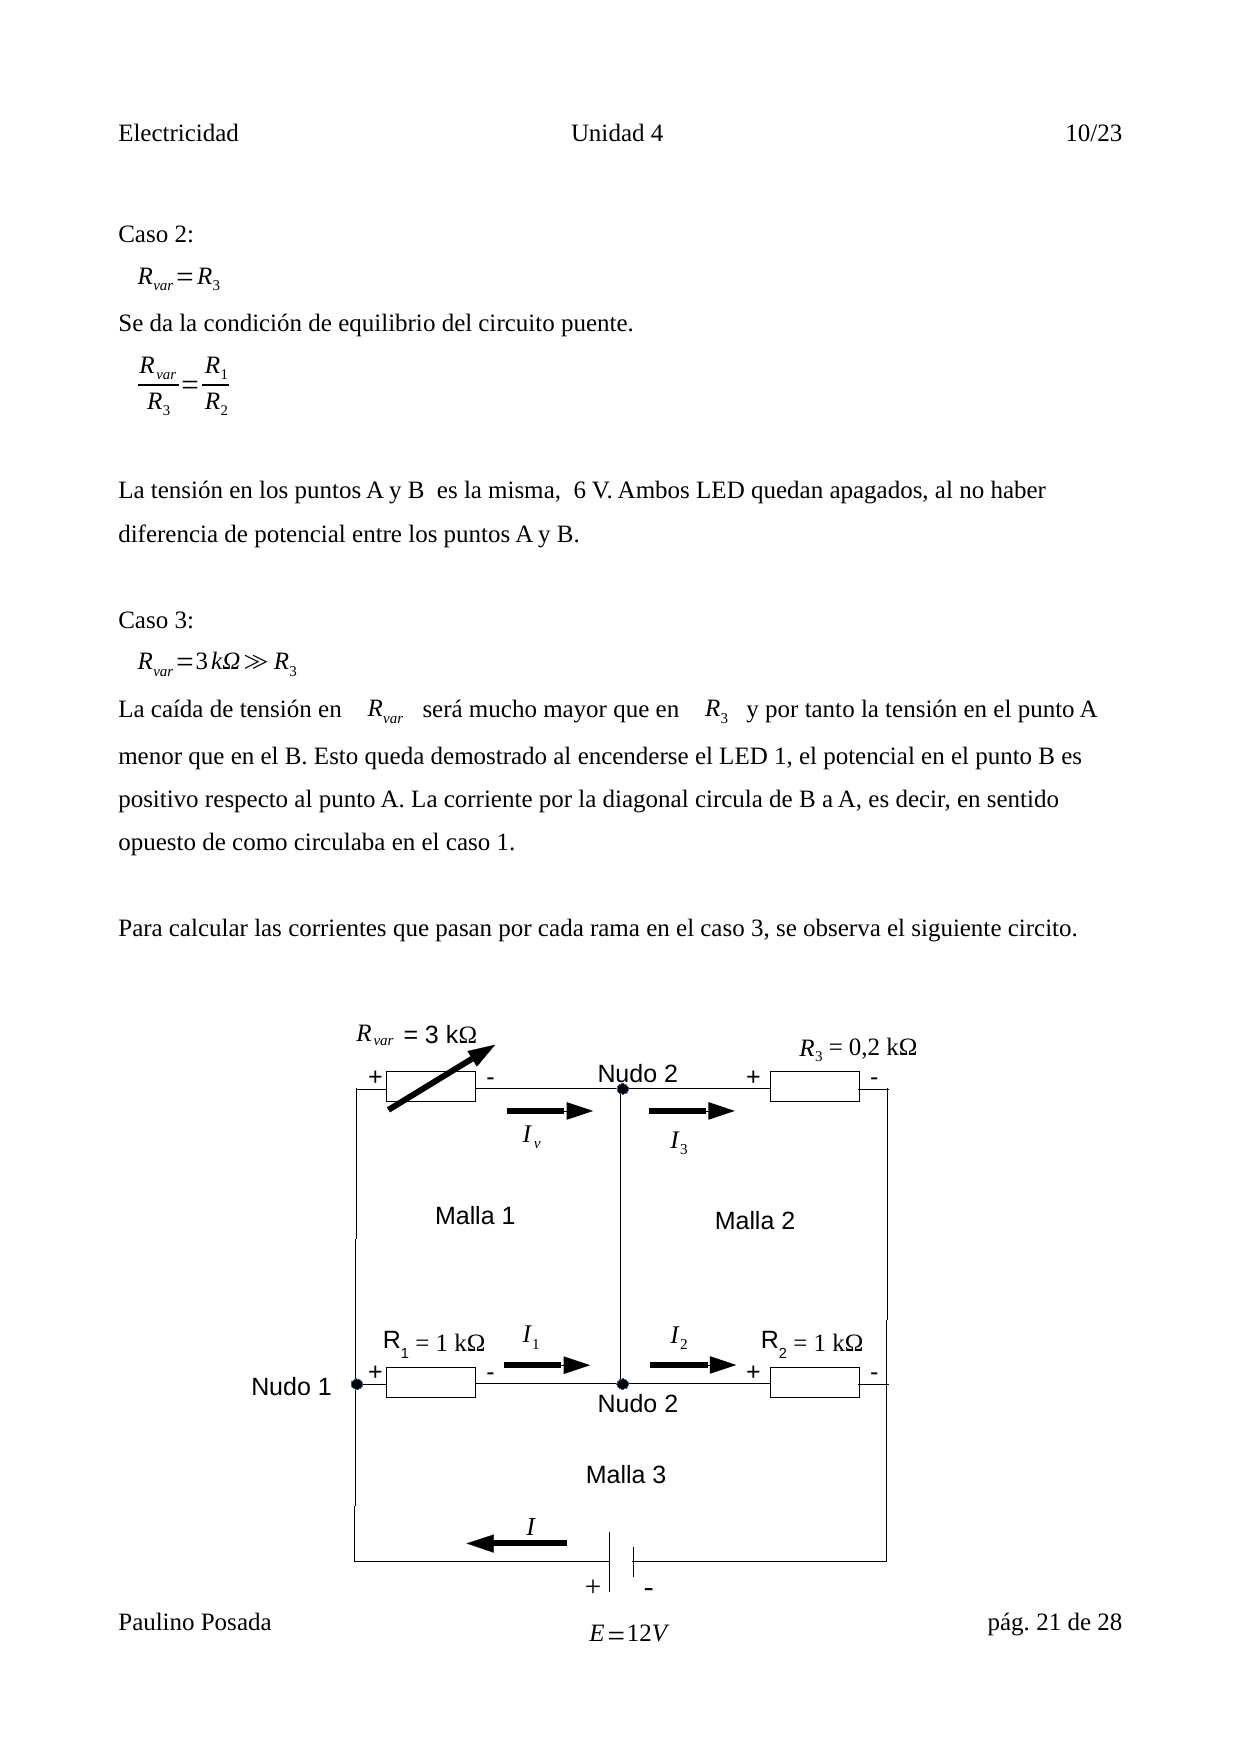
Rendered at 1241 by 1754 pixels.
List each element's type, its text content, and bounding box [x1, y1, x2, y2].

text Caso 3: [118, 605, 1122, 634]
text Caso 2: [118, 219, 1122, 248]
text Se da la condición de equilibrio del circuito puente. [118, 308, 1122, 337]
text La caída de tensión en será mucho mayor que en y por tanto la tensión en el punto A menor que en el B. Esto queda demostrado al encenderse el LED 1, el potencial en el punto B es positivo respecto al punto A. La corriente por la diagonal circula de B a A, es decir, en sentido opuesto de como circulaba en el caso 1. [118, 694, 1122, 856]
text Para calcular las corrientes que pasan por cada rama en el caso 3, se observa el siguiente circito. [118, 913, 1122, 942]
text La tensión en los puntos A y B es la misma, 6 V. Ambos LED quedan apagados, al no haber diferencia de potencial entre los puntos A y B. [118, 476, 1122, 547]
